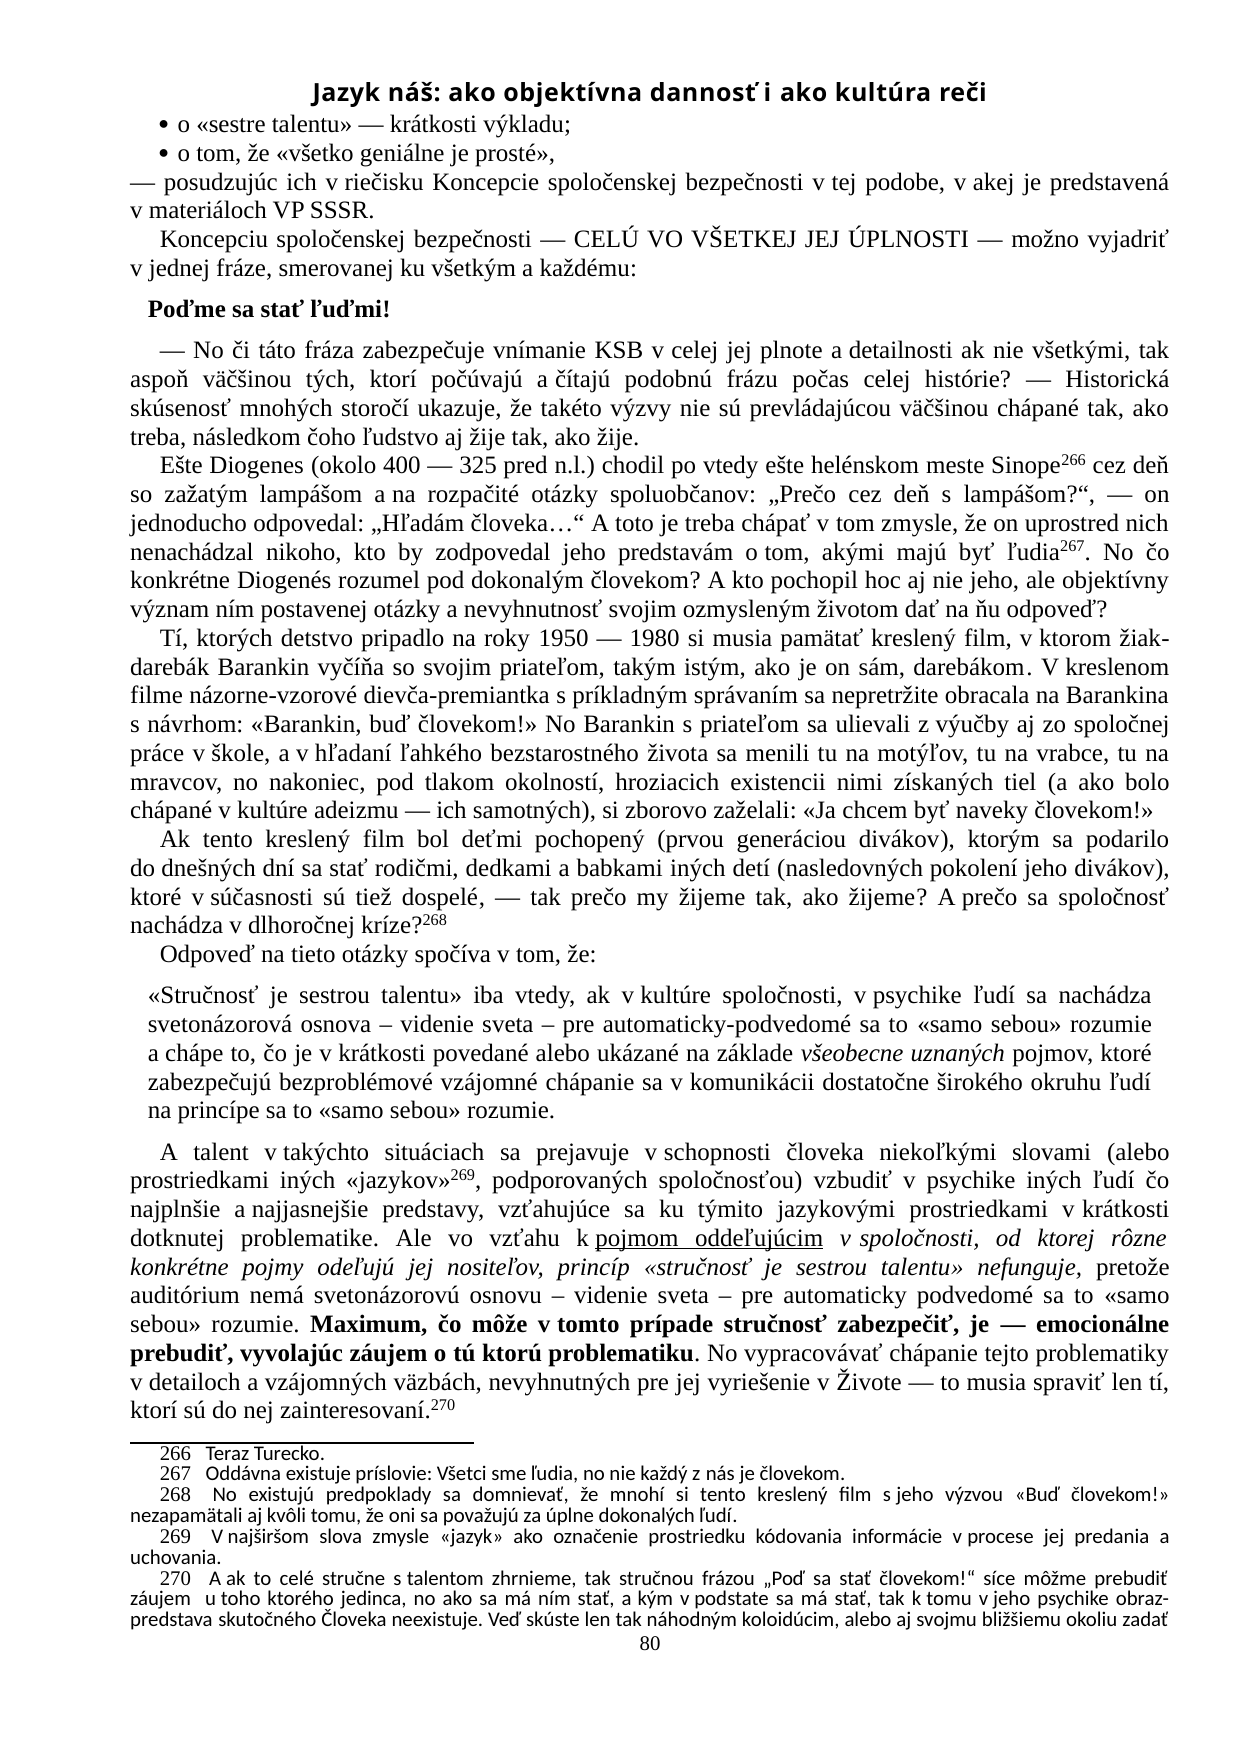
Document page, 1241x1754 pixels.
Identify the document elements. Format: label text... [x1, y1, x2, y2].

text Тí, ktorých detstvo pripadlo na roky 1950 — 1980 si musia pamätať kreslený film, v ktorom žiak-darebák Barankin vyčíňa so svojim priateľom, takým istým, ako je on sám, darebákom. V kreslenom filme názorne-vzorové dievča-premiantka s príkladným správaním sa nepretržite obracala na Barankina s návrhom: «Barankin, buď človekom!» No Barankin s priateľom sa ulievali z výučby aj zo spoločnej práce v škole, a v hľadaní ľahkého bezstarostného života sa menili tu na motýľov, tu na vrabce, tu na mravcov, no nakoniec, pod tlakom okolností, hroziacich existencii nimi získaných tiel (a ako bolo chápané v kultúre adeizmu — ich samotných), si zborovo zaželali: «Ja chcem byť naveky človekom!» [130, 623, 1169, 824]
text Ak tento kreslený film bol deťmi pochopený (prvou generáciou divákov), ktorým sa podarilo do dnešných dní sa stať rodičmi, dedkami a babkami iných detí (nasledovných pokolení jeho divákov), ktoré v súčasnosti sú tiež dospelé, — tak prečo my žijeme tak, ako žijeme? A prečo sa spoločnosť nachádza v dlhoročnej kríze? [130, 824, 1169, 939]
list о «sestre talentu» — krátkosti výkladu; [130, 109, 1169, 138]
text — Nо či táto fráza zabezpečuje vnímanie KSB v celej jej plnote a detailnosti ak nie všetkými, tak aspoň väčšinou tých, ktorí počúvajú a čítajú podobnú frázu počas celej histórie? — Historická skúsenosť mnohých storočí ukazuje, že takéto výzvy nie sú prevládajúcou väčšinou chápané tak, ako treba, následkom čoho ľudstvo aj žije tak, ako žije. [130, 335, 1169, 450]
text Oddávna existuje príslovie: Všetci sme ľudia, no nie každý z nás je človekom. [130, 1464, 1169, 1485]
text A ak to celé stručne s talentom zhrnieme, tak stručnou frázou „Poď sa stať človekom!“ síce môžme prebudiť záujem u toho ktorého jedinca, no ako sa má ním stať, a kým v podstate sa má stať, tak k tomu v jeho psychike obraz-predstava skutočného Človeka neexistuje. Veď skúste len tak náhodným koloidúcim, alebo aj svojmu bližšiemu okoliu zadať [130, 1568, 1169, 1631]
text No existujú predpoklady sa domnievať, že mnohí si tento kreslený film s jeho výzvou «Buď človekom!» nezapamätali aj kvôli tomu, že oni sa považujú za úplne dokonalých ľudí. [130, 1485, 1169, 1527]
text — posudzujúc ich v riečisku Koncepcie spoločenskej bezpečnosti v tej podobe, v akej je predstavená v materiáloch VP SSSR. [130, 167, 1169, 224]
list о tom, že «všetko geniálne je prosté», [130, 138, 1169, 167]
text Poďme sa stať ľuďmi! [148, 294, 1152, 323]
text Odpoveď na tieto otázky spočíva v tom, že: [130, 939, 1169, 968]
text Koncepciu spoločenskej bezpečnosti — CELÚ VO VŠETKEJ JEJ ÚPLNOSTI — možno vyjadriť v jednej fráze, smerovanej ku všetkým a každému: [130, 224, 1169, 282]
text Еšte Diogenes (оkolo 400 — 325 pred n.l.) chodil po vtedy ešte helénskom meste Sinope cez deň so zažatým lampášom a na rozpačité otázky spoluobčanov: „Prečo cez deň s lampášom?“, — оn jednoducho odpovedal: „Hľadám človeka…“ A toto je treba chápať v tom zmysle, že on uprostred nich nenachádzal nikoho, kto by zodpovedal jeho predstavám o tom, akými majú byť ľudia. No čo konkrétne Diogenés rozumel pod dokonalým človekom? A kto pochopil hoc aj nie jeho, ale objektívny význam ním postavenej otázky a nevyhnutnosť svojim ozmysleným životom dať na ňu odpoveď? [130, 450, 1169, 623]
text «Stručnosť je sestrou talentu» iba vtedy, ak v kultúre spoločnosti, v psychike ľudí sa nachádza svetonázorová osnova – videnie sveta – pre automaticky-podvedomé sa to «samo sebou» rozumie a chápe to, čo je v krátkosti povedané alebo ukázané na základe všeobecne uznaných pojmov, ktoré zabezpečujú bezproblémové vzájomné chápanie sa v komunikácii dostatočne širokého okruhu ľudí na princípe sa to «samo sebou» rozumie. [148, 980, 1152, 1124]
text V najširšom slova zmysle «jazyk» ako označenie prostriedku kódovania informácie v procese jej predania a uchovania. [130, 1527, 1169, 1568]
text А talent v takýchto situáciach sa prejavuje v schopnosti človeka niekoľkými slovami (alebo prostriedkami iných «jazykov», podporovaných spoločnosťou) vzbudiť v psychike iných ľudí čo najplnšie a najjasnejšie predstavy, vzťahujúce sa ku týmito jazykovými prostriedkami v krátkosti dotknutej problematike. Ale vo vzťahu k pojmom oddeľujúcim v spoločnosti, od ktorej rôzne konkrétne pojmy odeľujú jej nositeľov, princíp «stručnosť je sestrou talentu» nefunguje, pretože auditórium nemá svetonázorovú osnovu – videnie sveta – pre automaticky podvedomé sa to «samo sebou» rozumie. Маximum, čo môže v tomto prípade stručnosť zabezpečiť, je — emocionálne prebudiť, vyvolajúc záujem o tú ktorú problematiku. No vypracovávať chápanie tejto problematiky v detailoch a vzájomných väzbách, nevyhnutných pre jej vyriešenie v Živote — to musia spraviť len tí, ktorí sú do nej zainteresovaní. [130, 1137, 1169, 1424]
text Teraz Turecko. [130, 1443, 1169, 1464]
